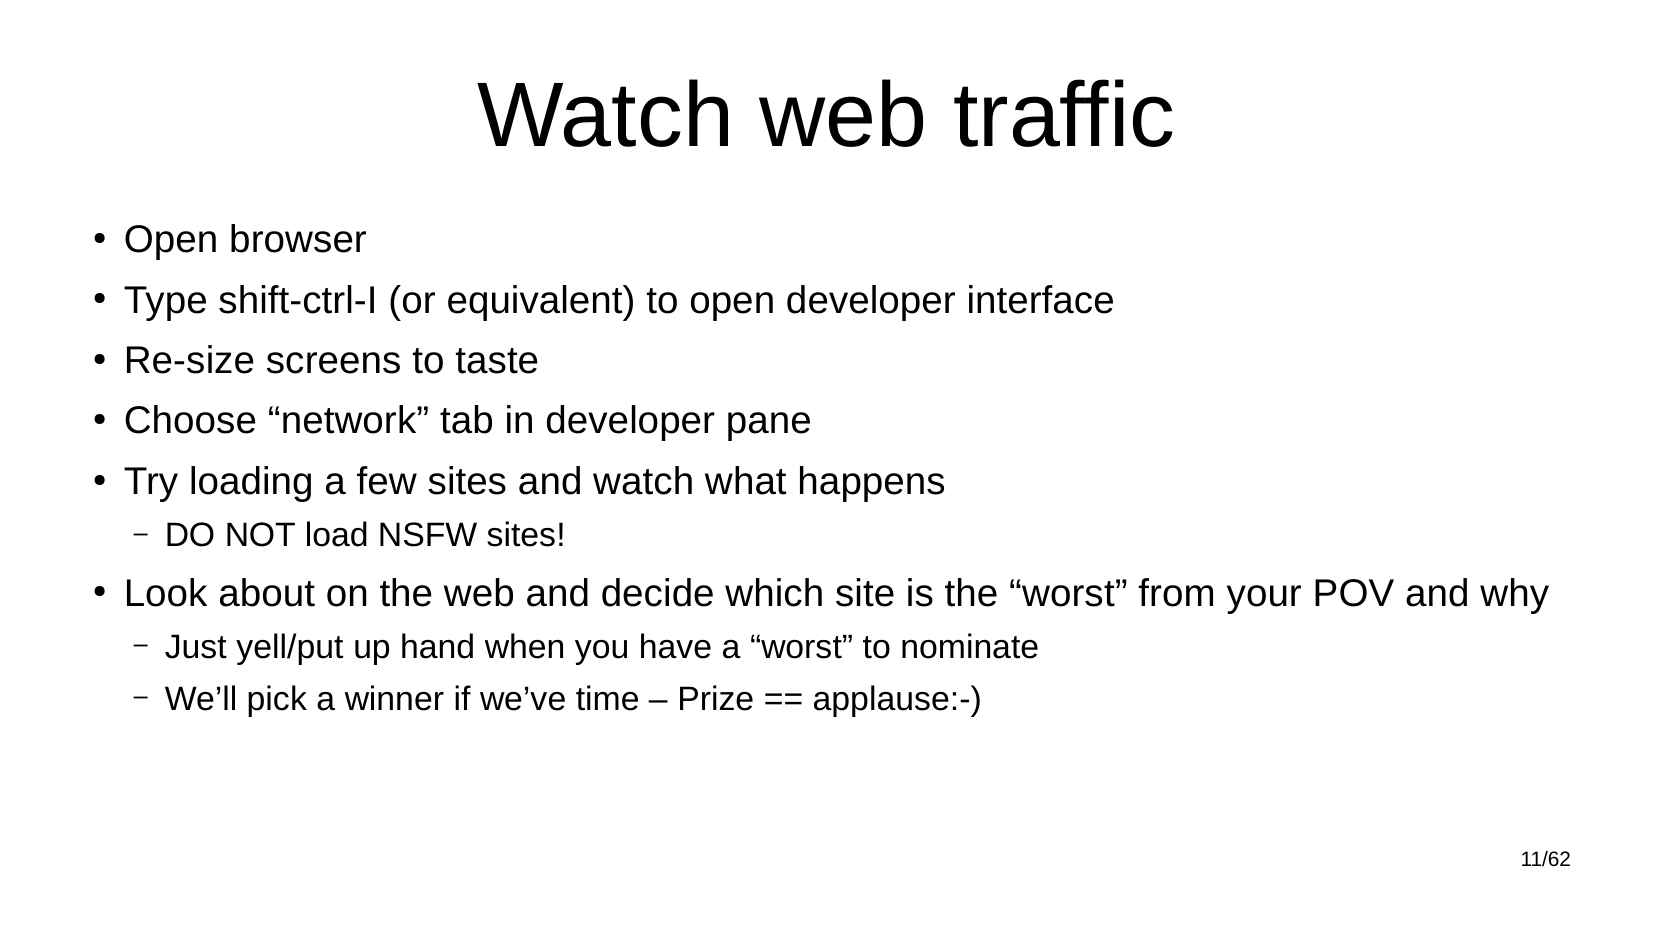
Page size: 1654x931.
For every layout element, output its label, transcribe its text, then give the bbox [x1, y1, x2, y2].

list Open browser Type shift-ctrl-I (or equivalent) to open developer interface Re-size screens to taste Choose “network” tab in developer pane Try loading a few sites and watch what happens DO NOT load NSFW sites! Look about on the web and decide which site is the “worst” from your POV and why Just yell/put up hand when you have a “worst” to nominate We’ll pick a winner if we’ve time – Prize == applause:-) [82, 217, 1571, 758]
title Watch web traffic [82, 37, 1571, 193]
